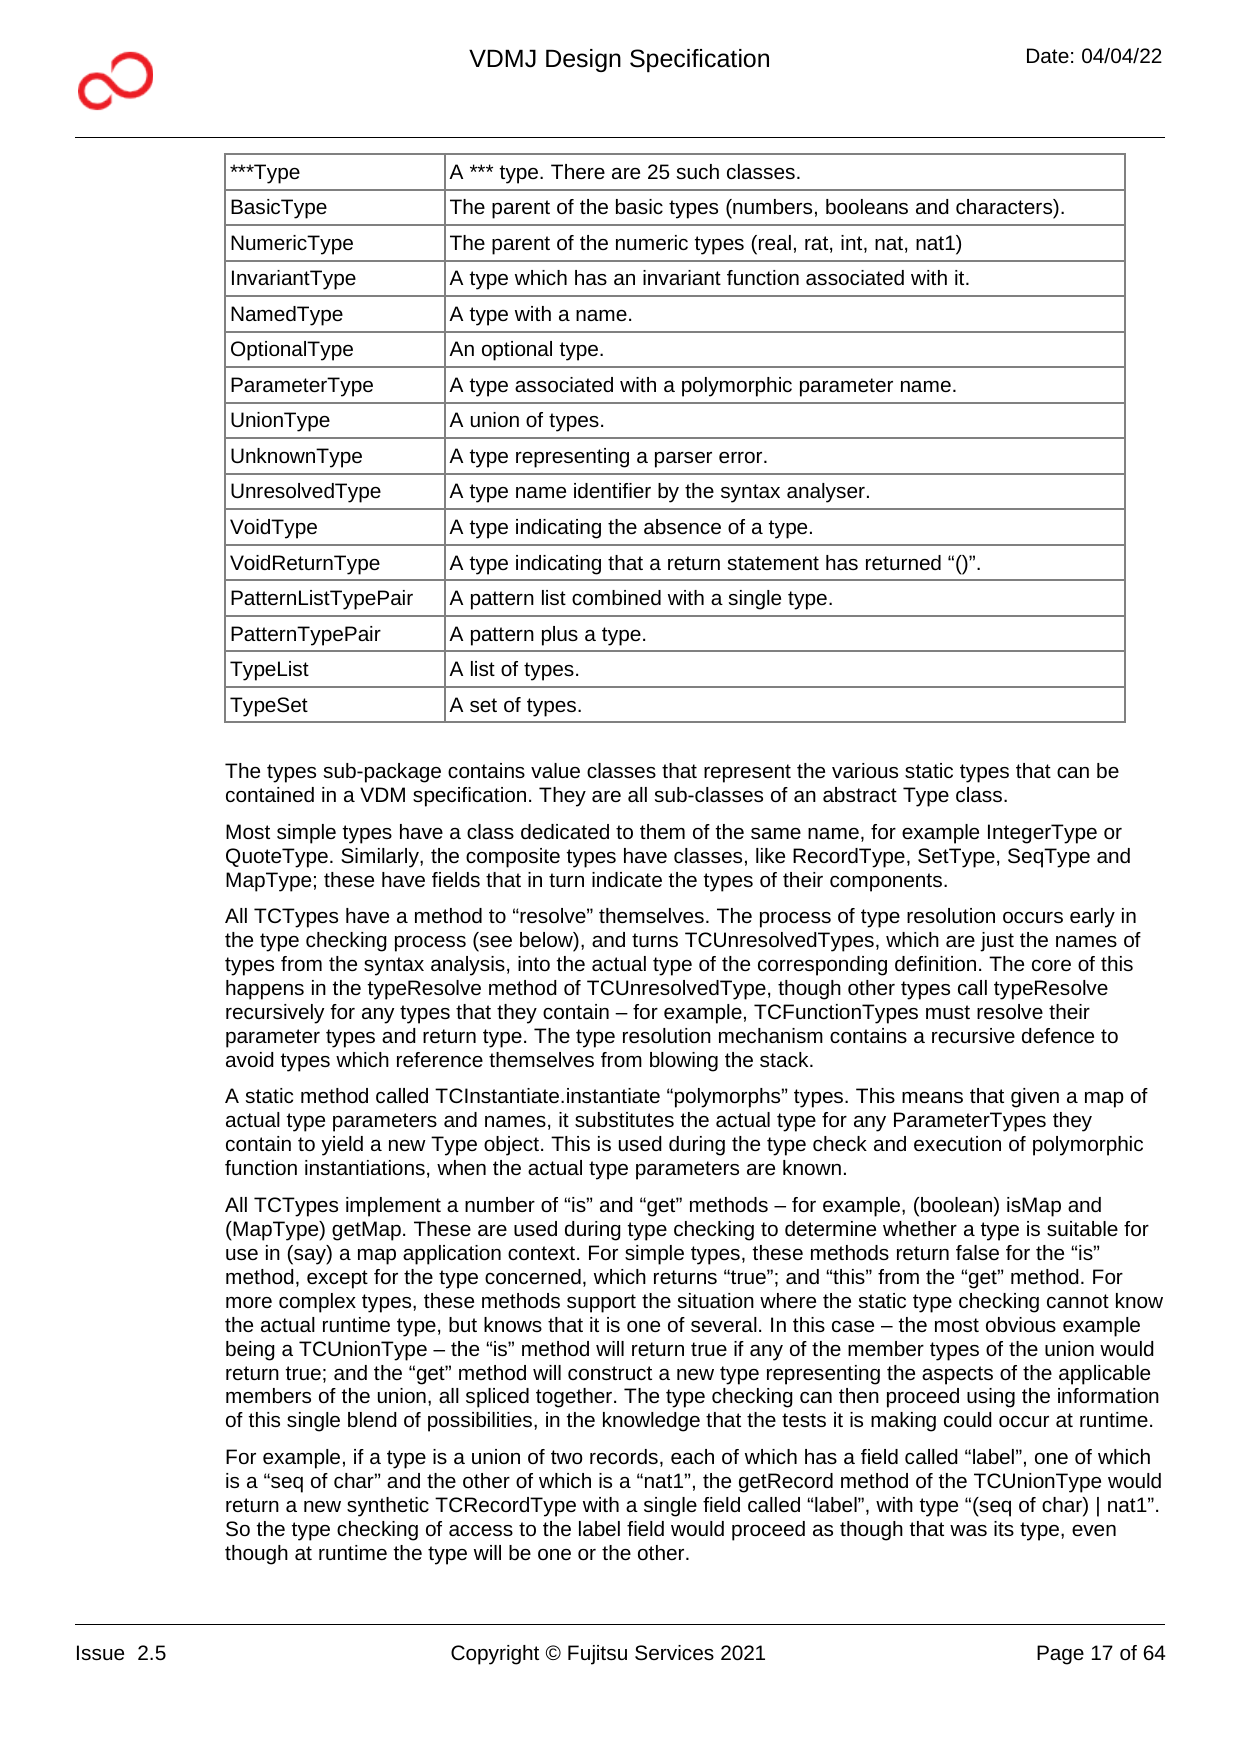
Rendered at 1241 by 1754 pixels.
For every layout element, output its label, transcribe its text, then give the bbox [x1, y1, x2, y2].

table_cell TypeSet [226, 688, 444, 721]
table_cell A type associated with a polymorphic parameter name. [446, 368, 1124, 402]
table_cell VoidType [226, 510, 444, 544]
table_cell ParameterType [226, 368, 444, 402]
table_cell TypeList [226, 652, 444, 686]
text All TCTypes implement a number of “is” and “get” methods – for example, (boolean) isMap and (MapType) getMap. These are used during type checking to determine whether a type is suitable for use in (say) a map application context. For simple types, these methods return false for the “is” method, except for the type concerned, which returns “true”; and “this” from the “get” method. For more complex types, these methods support the situation where the static type checking cannot know the actual runtime type, but knows that it is one of several. In this case – the most obvious example being a TCUnionType – the “is” method will return true if any of the member types of the union would return true; and the “get” method will construct a new type representing the aspects of the applicable members of the union, all spliced together. The type checking can then proceed using the information of this single blend of possibilities, in the knowledge that the tests it is making could occur at runtime. [225, 1193, 1165, 1433]
table_cell UnionType [226, 404, 444, 437]
table_cell VoidReturnType [226, 546, 444, 579]
picture [78, 44, 153, 120]
table_cell PatternTypePair [226, 617, 444, 650]
table_cell The parent of the numeric types (real, rat, int, nat, nat1) [446, 226, 1124, 259]
table_cell A type indicating the absence of a type. [446, 510, 1124, 544]
text For example, if a type is a union of two records, each of which has a field called “label”, one of which is a “seq of char” and the other of which is a “nat1”, the getRecord method of the TCUnionType would return a new synthetic TCRecordType with a single field called “label”, with type “(seq of char) | nat1”. So the type checking of access to the label field would proceed as though that was its type, even though at runtime the type will be one or the other. [225, 1445, 1165, 1565]
table_cell OptionalType [226, 333, 444, 366]
table_cell UnknownType [226, 439, 444, 473]
table_cell A union of types. [446, 404, 1124, 437]
table_cell InvariantType [226, 262, 444, 295]
table_cell PatternListTypePair [226, 581, 444, 615]
table_cell A type with a name. [446, 297, 1124, 331]
table_cell An optional type. [446, 333, 1124, 366]
table_cell The parent of the basic types (numbers, booleans and characters). [446, 191, 1124, 224]
table_cell A list of types. [446, 652, 1124, 686]
table_cell UnresolvedType [226, 475, 444, 508]
table_cell A pattern plus a type. [446, 617, 1124, 650]
table_cell ***Type [226, 155, 444, 188]
table_cell A type indicating that a return statement has returned “()”. [446, 546, 1124, 579]
table_cell NumericType [226, 226, 444, 259]
table_cell A pattern list combined with a single type. [446, 581, 1124, 615]
table_cell BasicType [226, 191, 444, 224]
table_cell A set of types. [446, 688, 1124, 721]
text The types sub-package contains value classes that represent the various static types that can be contained in a VDM specification. They are all sub-classes of an abstract Type class. [225, 760, 1165, 808]
text All TCTypes have a method to “resolve” themselves. The process of type resolution occurs early in the type checking process (see below), and turns TCUnresolvedTypes, which are just the names of types from the syntax analysis, into the actual type of the corresponding definition. The core of this happens in the typeResolve method of TCUnresolvedType, though other types call typeResolve recursively for any types that they contain – for example, TCFunctionTypes must resolve their parameter types and return type. The type resolution mechanism contains a recursive defence to avoid types which reference themselves from blowing the stack. [225, 904, 1165, 1072]
text A static method called TCInstantiate.instantiate “polymorphs” types. This means that given a map of actual type parameters and names, it substitutes the actual type for any ParameterTypes they contain to yield a new Type object. This is used during the type check and execution of polymorphic function instantiations, when the actual type parameters are known. [225, 1085, 1165, 1181]
table_cell A *** type. There are 25 such classes. [446, 155, 1124, 188]
text Most simple types have a class dedicated to them of the same name, for example IntegerType or QuoteType. Similarly, the composite types have classes, like RecordType, SetType, SeqType and MapType; these have fields that in turn indicate the types of their components. [225, 820, 1165, 892]
table_cell NamedType [226, 297, 444, 331]
table_cell A type which has an invariant function associated with it. [446, 262, 1124, 295]
table_cell A type representing a parser error. [446, 439, 1124, 473]
table_cell A type name identifier by the syntax analyser. [446, 475, 1124, 508]
